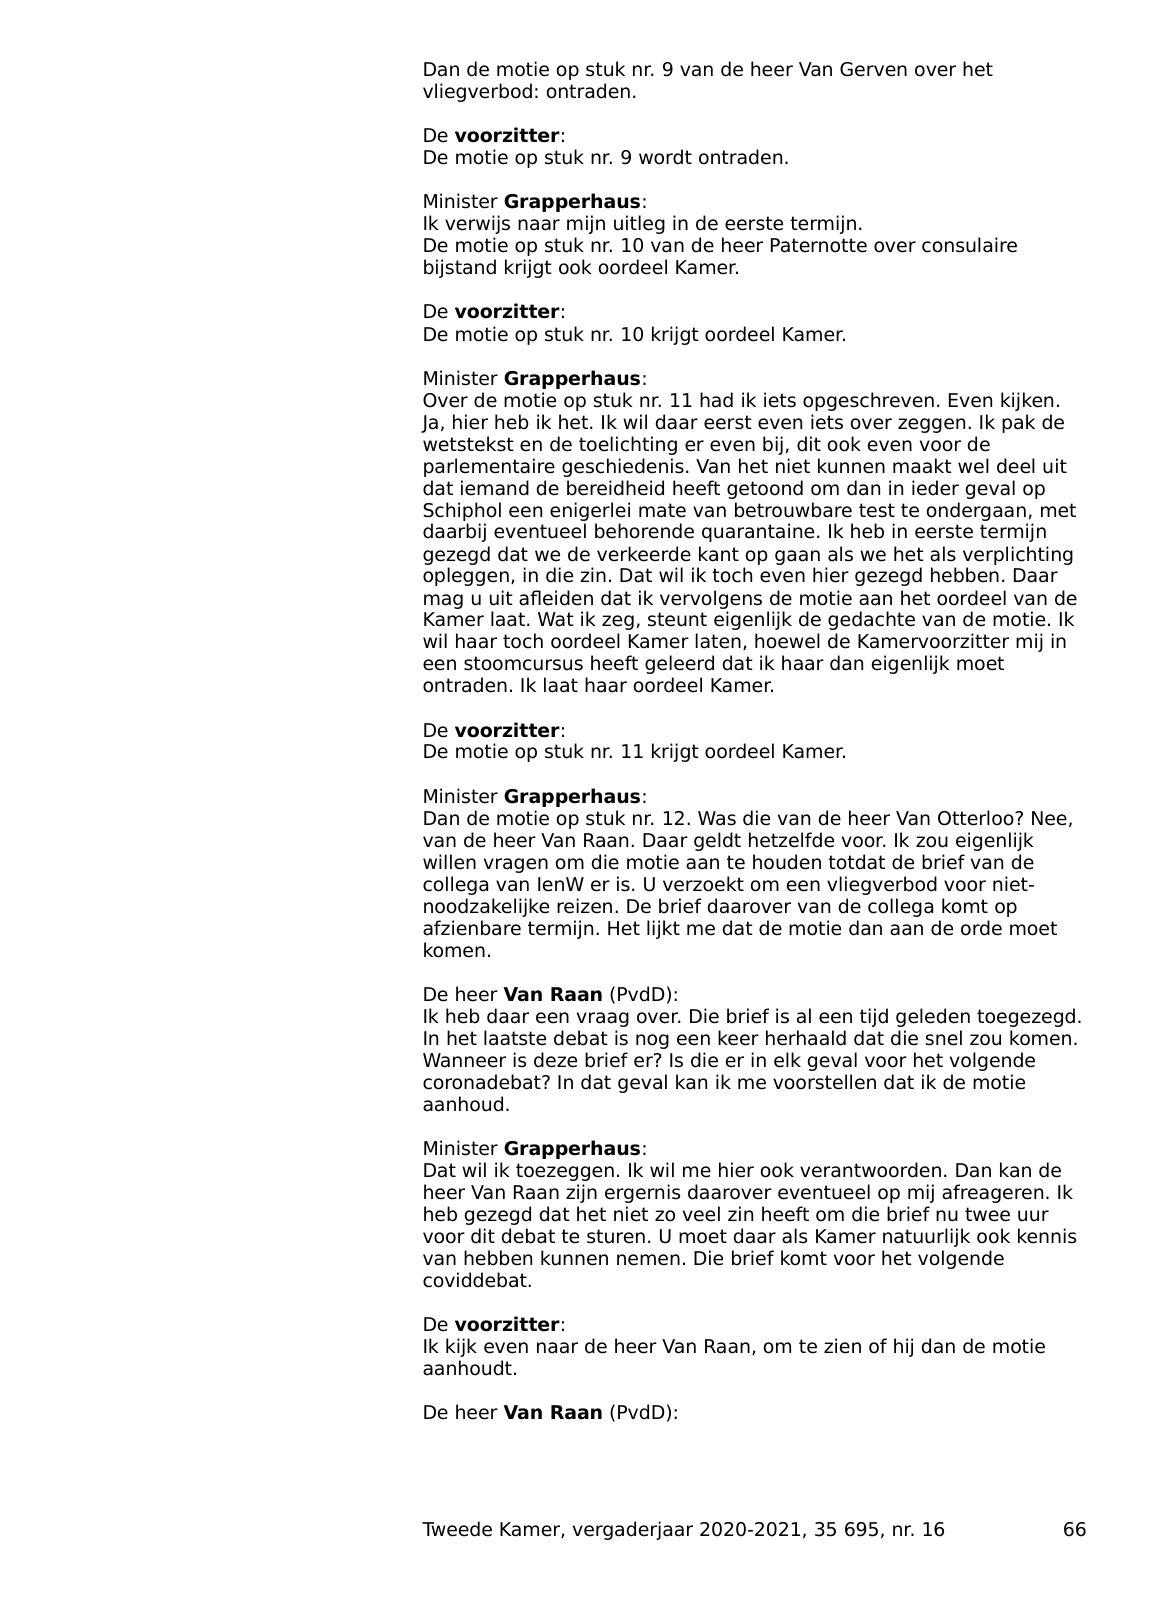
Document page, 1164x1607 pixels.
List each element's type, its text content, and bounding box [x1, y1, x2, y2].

text De voorzitter: [422, 301, 1087, 323]
text Minister Grapperhaus: [422, 1138, 1087, 1160]
text Ik heb daar een vraag over. Die brief is al een tijd geleden toegezegd. In het laatste debat is nog een keer herhaald dat die snel zou komen. Wanneer is deze brief er? Is die er in elk geval voor het volgende coronadebat? In dat geval kan ik me voorstellen dat ik de motie aanhoud. [422, 1006, 1087, 1116]
text Over de motie op stuk nr. 11 had ik iets opgeschreven. Even kijken. Ja, hier heb ik het. Ik wil daar eerst even iets over zeggen. Ik pak de wetstekst en de toelichting er even bij, dit ook even voor de parlementaire geschiedenis. Van het niet kunnen maakt wel deel uit dat iemand de bereidheid heeft getoond om dan in ieder geval op Schiphol een enigerlei mate van betrouwbare test te ondergaan, met daarbij eventueel behorende quarantaine. Ik heb in eerste termijn gezegd dat we de verkeerde kant op gaan als we het als verplichting opleggen, in die zin. Dat wil ik toch even hier gezegd hebben. Daar mag u uit afleiden dat ik vervolgens de motie aan het oordeel van de Kamer laat. Wat ik zeg, steunt eigenlijk de gedachte van de motie. Ik wil haar toch oordeel Kamer laten, hoewel de Kamervoorzitter mij in een stoomcursus heeft geleerd dat ik haar dan eigenlijk moet ontraden. Ik laat haar oordeel Kamer. [422, 389, 1087, 697]
text Minister Grapperhaus: [422, 191, 1087, 213]
text De motie op stuk nr. 9 wordt ontraden. [422, 147, 1087, 169]
text Ik kijk even naar de heer Van Raan, om te zien of hij dan de motie aanhoudt. [422, 1336, 1087, 1380]
text De motie op stuk nr. 10 krijgt oordeel Kamer. [422, 323, 1087, 345]
text Dan de motie op stuk nr. 12. Was die van de heer Van Otterloo? Nee, van de heer Van Raan. Daar geldt hetzelfde voor. Ik zou eigenlijk willen vragen om die motie aan te houden totdat de brief van de collega van IenW er is. U verzoekt om een vliegverbod voor niet-noodzakelijke reizen. De brief daarover van de collega komt op afzienbare termijn. Het lijkt me dat de motie dan aan de orde moet komen. [422, 808, 1087, 961]
text Dan de motie op stuk nr. 9 van de heer Van Gerven over het vliegverbod: ontraden. [422, 59, 1087, 103]
text De voorzitter: [422, 125, 1087, 147]
text De heer Van Raan (PvdD): [422, 984, 1087, 1006]
text De motie op stuk nr. 10 van de heer Paternotte over consulaire bijstand krijgt ook oordeel Kamer. [422, 235, 1087, 279]
text De heer Van Raan (PvdD): [422, 1402, 1087, 1424]
text Dat wil ik toezeggen. Ik wil me hier ook verantwoorden. Dan kan de heer Van Raan zijn ergernis daarover eventueel op mij afreageren. Ik heb gezegd dat het niet zo veel zin heeft om die brief nu twee uur voor dit debat te sturen. U moet daar als Kamer natuurlijk ook kennis van hebben kunnen nemen. Die brief komt voor het volgende coviddebat. [422, 1160, 1087, 1292]
text Minister Grapperhaus: [422, 368, 1087, 389]
text Ik verwijs naar mijn uitleg in de eerste termijn. [422, 213, 1087, 235]
text De voorzitter: [422, 1314, 1087, 1336]
text De motie op stuk nr. 11 krijgt oordeel Kamer. [422, 741, 1087, 763]
text De voorzitter: [422, 719, 1087, 741]
text Minister Grapperhaus: [422, 786, 1087, 808]
